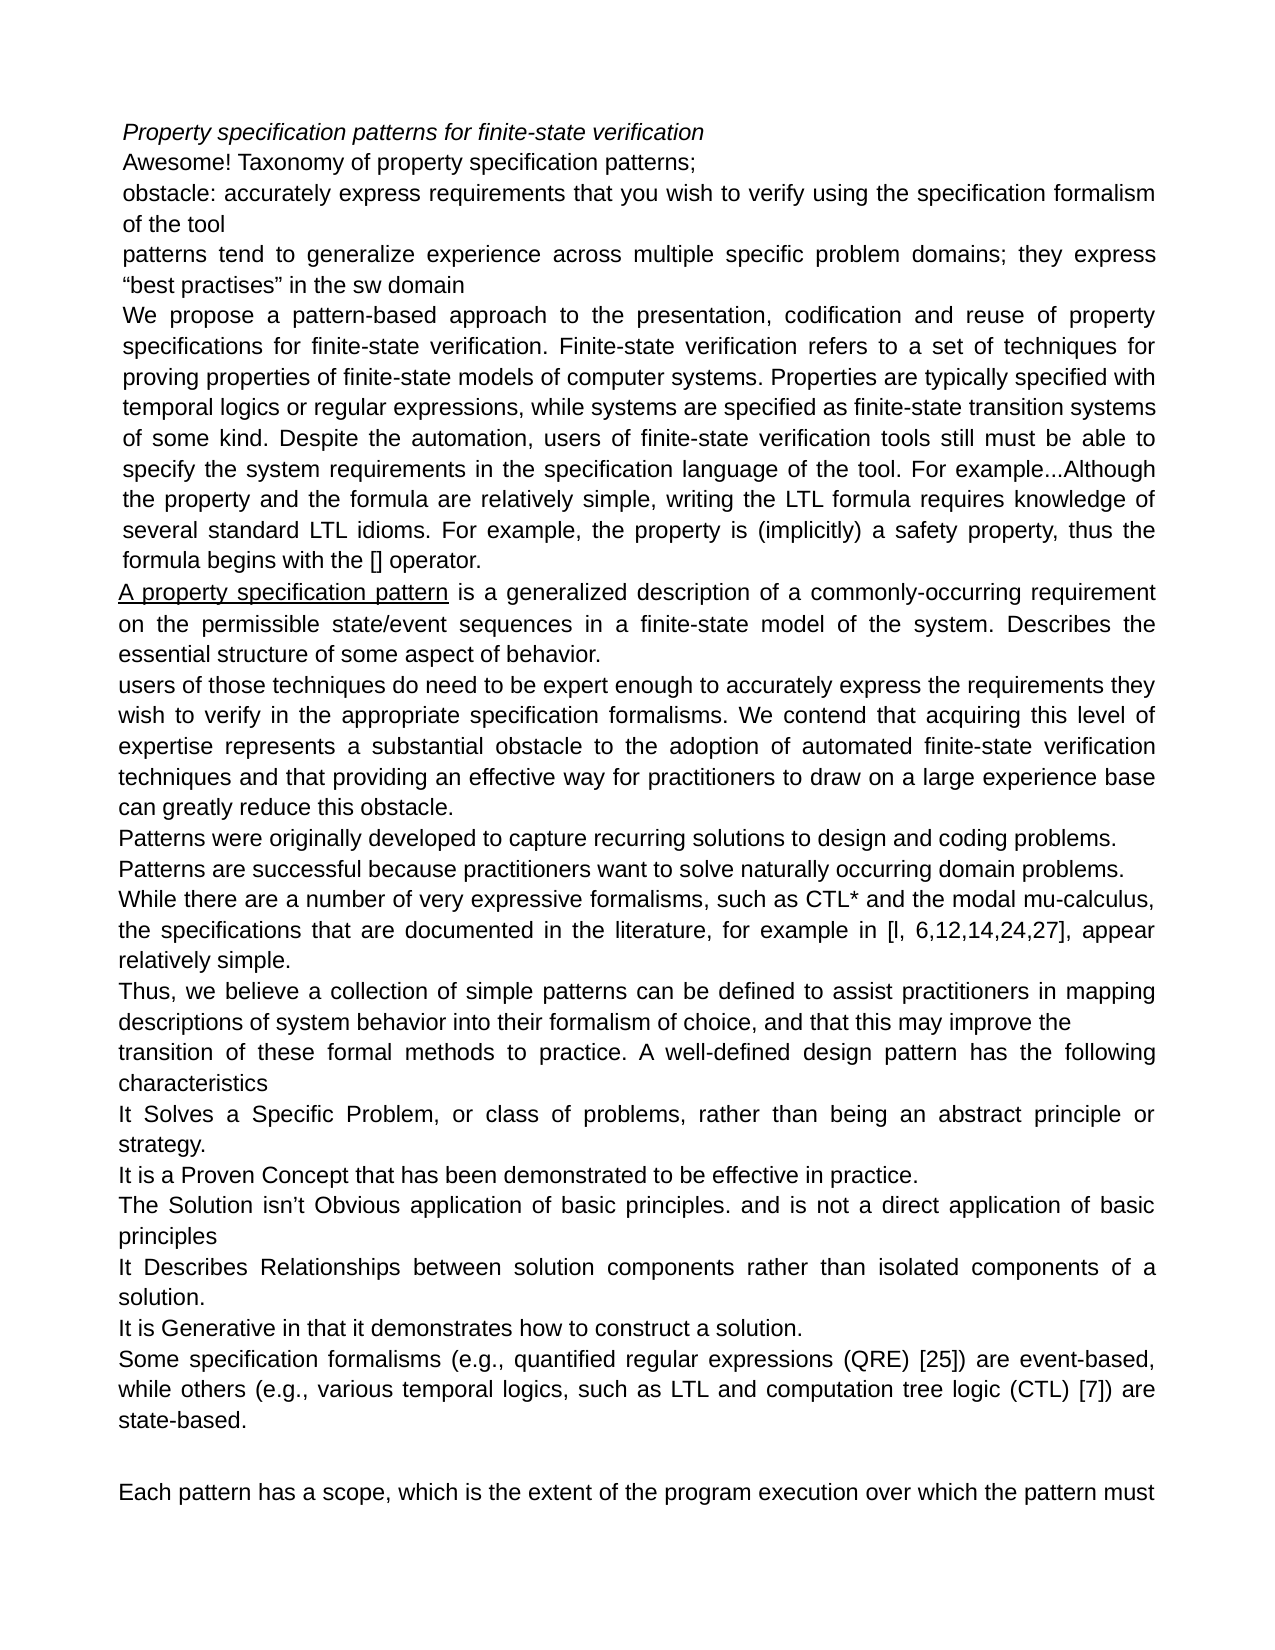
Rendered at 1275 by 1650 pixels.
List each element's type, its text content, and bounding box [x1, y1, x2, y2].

text A property specification pattern is a generalized description of a commonly-occurring requirement on the permissible state/event sequences in a finite-state model of the system. Describes the essential structure of some aspect of behavior. [118, 577, 1157, 667]
text Some specification formalisms (e.g., quantified regular expressions (QRE) [25]) are event-based, while others (e.g., various temporal logics, such as LTL and computation tree logic (CTL) [7]) are state-based. [118, 1345, 1157, 1433]
text patterns tend to generalize experience across multiple specific problem domains; they express “best practises” in the sw domain [122, 241, 1157, 298]
text It Describes Relationships between solution components rather than isolated components of a solution. [118, 1253, 1157, 1311]
text Awesome! Taxonomy of property specification patterns; [122, 149, 1157, 176]
text It is Generative in that it demonstrates how to construct a solution. [118, 1314, 1157, 1341]
text Patterns were originally developed to capture recurring solutions to design and coding problems. [118, 824, 1157, 851]
text We propose a pattern-based approach to the presentation, codification and reuse of property specifications for finite-state verification. Finite-state verification refers to a set of techniques for proving properties of finite-state models of computer systems. Properties are typically specified with temporal logics or regular expressions, while systems are specified as finite-state transition systems of some kind. Despite the automation, users of finite-state verification tools still must be able to specify the system requirements in the specification language of the tool. For example...Although the property and the formula are relatively simple, writing the LTL formula requires knowledge of several standard LTL idioms. For example, the property is (implicitly) a safety property, thus the formula begins with the [] operator. [122, 302, 1157, 574]
text Property specification patterns for finite-state verification [122, 118, 1157, 145]
text Each pattern has a scope, which is the extent of the program execution over which the pattern must [118, 1478, 1157, 1505]
text It Solves a Specific Problem, or class of problems, rather than being an abstract principle or strategy. [118, 1100, 1157, 1157]
text users of those techniques do need to be expert enough to accurately express the requirements they wish to verify in the appropriate specification formalisms. We contend that acquiring this level of expertise represents a substantial obstacle to the adoption of automated finite-state verification techniques and that providing an effective way for practitioners to draw on a large experience base can greatly reduce this obstacle. [118, 671, 1157, 821]
text obstacle: accurately express requirements that you wish to verify using the specification formalism of the tool [122, 179, 1157, 237]
text It is a Proven Concept that has been demonstrated to be effective in practice. [118, 1161, 1157, 1188]
text transition of these formal methods to practice. A well-defined design pattern has the following characteristics [118, 1039, 1157, 1096]
text Thus, we believe a collection of simple patterns can be defined to assist practitioners in mapping descriptions of system behavior into their formalism of choice, and that this may improve the [118, 977, 1157, 1035]
text While there are a number of very expressive formalisms, such as CTL* and the modal mu-calculus, the specifications that are documented in the literature, for example in [l, 6,12,14,24,27], appear relatively simple. [118, 886, 1157, 974]
text The Solution isn’t Obvious application of basic principles. and is not a direct application of basic principles [118, 1192, 1157, 1249]
text Patterns are successful because practitioners want to solve naturally occurring domain problems. [118, 855, 1157, 882]
